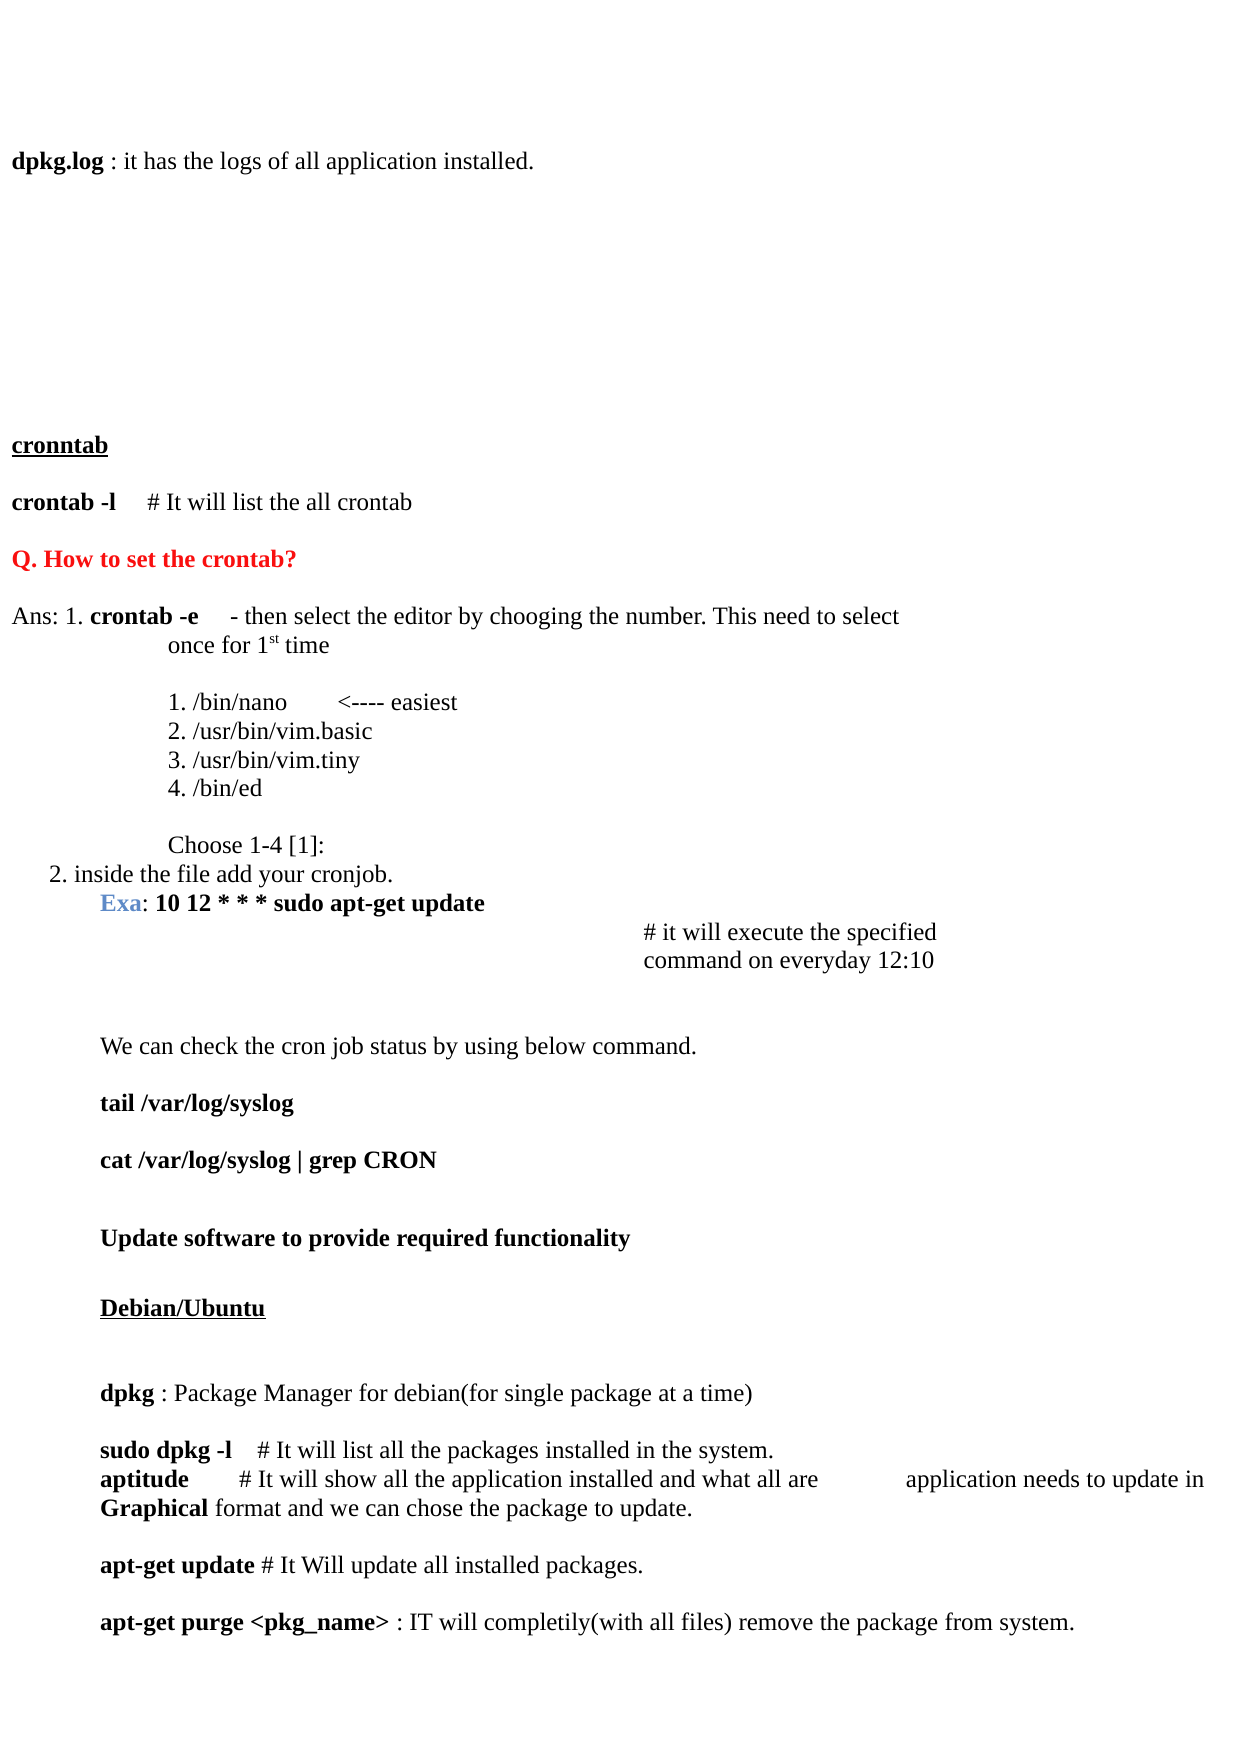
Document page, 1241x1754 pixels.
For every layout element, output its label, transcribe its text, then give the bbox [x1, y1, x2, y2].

text apt-get purge <pkg_name> : IT will completily(with all files) remove the package from system. [100, 1607, 1240, 1636]
text 4. /bin/ed [11, 773, 1240, 802]
text sudo dpkg -l # It will list all the packages installed in the system. [100, 1435, 1240, 1464]
text apt-get update # It Will update all installed packages. [100, 1550, 1240, 1578]
text # it will execute the specified command on everyday 12:10 [643, 917, 1240, 974]
text dpkg.log : it has the logs of all application installed. [11, 146, 1240, 175]
text tail /var/log/syslog [100, 1088, 1240, 1117]
subtitle Update software to provide required functionality [100, 1223, 1240, 1252]
text aptitude # It will show all the application installed and what all are application needs to update in Graphical format and we can chose the package to update. [100, 1464, 1240, 1521]
text Debian/Ubuntu [100, 1293, 1240, 1321]
text 2. /usr/bin/vim.basic [11, 716, 1240, 745]
text Exa: 10 12 * * * sudo apt-get update [100, 888, 1240, 917]
text 1. /bin/nano <---- easiest [11, 687, 1240, 716]
text crontab -l # It will list the all crontab [11, 487, 1240, 516]
text dpkg : Package Manager for debian(for single package at a time) [100, 1378, 1240, 1407]
text We can check the cron job status by using below command. [100, 1031, 1240, 1060]
text 3. /usr/bin/vim.tiny [11, 745, 1240, 773]
text once for 1st time [11, 630, 1240, 659]
text Ans: 1. crontab -e - then select the editor by chooging the number. This need to select [11, 601, 1240, 630]
text Q. How to set the crontab? [11, 544, 1240, 573]
text Choose 1-4 [1]: [11, 831, 1240, 859]
text cronntab [11, 430, 1240, 459]
text cat /var/log/syslog | grep CRON [100, 1145, 1240, 1174]
text 2. inside the file add your cronjob. [11, 859, 1240, 888]
